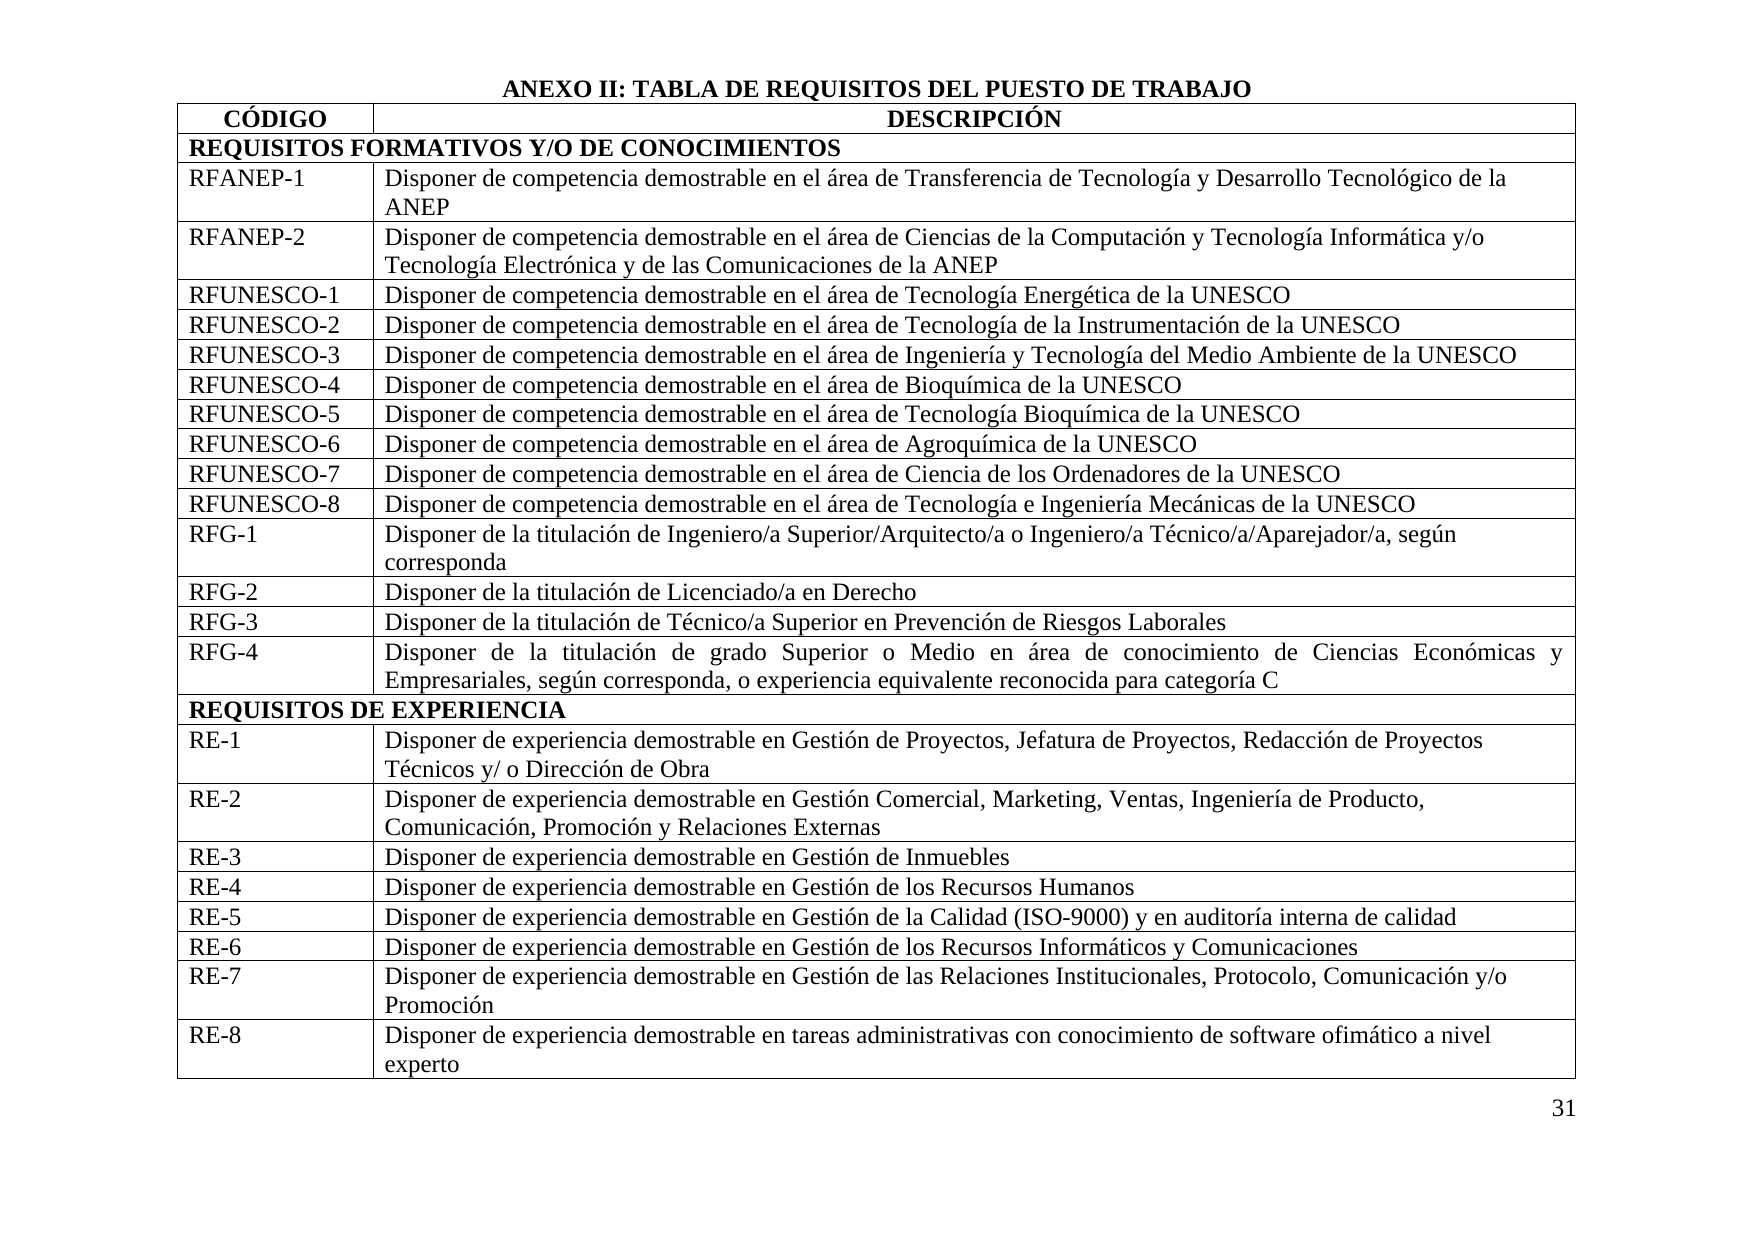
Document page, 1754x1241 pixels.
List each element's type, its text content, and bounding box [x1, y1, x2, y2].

table_cell REQUISITOS DE EXPERIENCIA [178, 695, 1575, 724]
table_cell RE-1 [178, 725, 373, 783]
table_cell RE-3 [178, 842, 373, 871]
table_cell RFG-3 [178, 607, 373, 636]
table_cell Disponer de experiencia demostrable en Gestión de las Relaciones Institucionales, Protocolo, Comunicación y/o Promoción [374, 961, 1575, 1019]
table_cell Disponer de competencia demostrable en el área de Ciencia de los Ordenadores de la UNESCO [374, 459, 1575, 488]
table_cell Disponer de experiencia demostrable en Gestión de Inmuebles [374, 842, 1575, 871]
table_cell RFG-1 [178, 519, 373, 576]
table_cell RFG-2 [178, 577, 373, 606]
table_cell Disponer de competencia demostrable en el área de Tecnología e Ingeniería Mecánicas de la UNESCO [374, 489, 1575, 518]
table_cell Disponer de experiencia demostrable en tareas administrativas con conocimiento de software ofimático a nivel experto [374, 1020, 1575, 1077]
table_cell RFUNESCO-6 [178, 429, 373, 458]
table_cell RFANEP-2 [178, 222, 373, 279]
table_cell RFUNESCO-7 [178, 459, 373, 488]
table_cell RFANEP-1 [178, 163, 373, 221]
table_cell Disponer de experiencia demostrable en Gestión de los Recursos Informáticos y Comunicaciones [374, 932, 1575, 960]
table_cell RFUNESCO-1 [178, 280, 373, 309]
table_cell Disponer de la titulación de Técnico/a Superior en Prevención de Riesgos Laborales [374, 607, 1575, 636]
subtitle ANEXO II: TABLA DE REQUISITOS DEL PUESTO DE TRABAJO [177, 74, 1577, 103]
table_cell REQUISITOS FORMATIVOS Y/O DE CONOCIMIENTOS [178, 134, 1575, 162]
table_cell Disponer de la titulación de Ingeniero/a Superior/Arquitecto/a o Ingeniero/a Técnico/a/Aparejador/a, según corresponda [374, 519, 1575, 576]
table_cell RE-7 [178, 961, 373, 1019]
table_cell RE-5 [178, 902, 373, 931]
table_cell RE-8 [178, 1020, 373, 1077]
table_cell RFUNESCO-4 [178, 370, 373, 398]
table_cell Disponer de competencia demostrable en el área de Transferencia de Tecnología y Desarrollo Tecnológico de la ANEP [374, 163, 1575, 221]
table_cell Disponer de competencia demostrable en el área de Agroquímica de la UNESCO [374, 429, 1575, 458]
table_cell RE-6 [178, 932, 373, 960]
table_cell Disponer de la titulación de grado Superior o Medio en área de conocimiento de Ciencias Económicas y Empresariales, según corresponda, o experiencia equivalente reconocida para categoría C [374, 637, 1575, 694]
table_cell RFUNESCO-5 [178, 400, 373, 428]
table_cell Disponer de competencia demostrable en el área de Bioquímica de la UNESCO [374, 370, 1575, 398]
table_cell Disponer de experiencia demostrable en Gestión de los Recursos Humanos [374, 872, 1575, 901]
table_cell RFUNESCO-8 [178, 489, 373, 518]
table_cell Disponer de competencia demostrable en el área de Tecnología de la Instrumentación de la UNESCO [374, 310, 1575, 339]
table_cell RFUNESCO-3 [178, 340, 373, 369]
table_cell Disponer de competencia demostrable en el área de Ciencias de la Computación y Tecnología Informática y/o Tecnología Electrónica y de las Comunicaciones de la ANEP [374, 222, 1575, 279]
table_cell RFUNESCO-2 [178, 310, 373, 339]
table_cell Disponer de la titulación de Licenciado/a en Derecho [374, 577, 1575, 606]
table_cell Disponer de experiencia demostrable en Gestión de Proyectos, Jefatura de Proyectos, Redacción de Proyectos Técnicos y/ o Dirección de Obra [374, 725, 1575, 783]
table_cell Disponer de competencia demostrable en el área de Tecnología Energética de la UNESCO [374, 280, 1575, 309]
table_cell Disponer de competencia demostrable en el área de Ingeniería y Tecnología del Medio Ambiente de la UNESCO [374, 340, 1575, 369]
table_cell RE-2 [178, 784, 373, 841]
table_cell Disponer de experiencia demostrable en Gestión Comercial, Marketing, Ventas, Ingeniería de Producto, Comunicación, Promoción y Relaciones Externas [374, 784, 1575, 841]
table_header CÓDIGO [178, 104, 373, 132]
table_cell RFG-4 [178, 637, 373, 694]
table_header DESCRIPCIÓN [374, 104, 1575, 132]
table_cell RE-4 [178, 872, 373, 901]
table_cell Disponer de experiencia demostrable en Gestión de la Calidad (ISO-9000) y en auditoría interna de calidad [374, 902, 1575, 931]
table_cell Disponer de competencia demostrable en el área de Tecnología Bioquímica de la UNESCO [374, 400, 1575, 428]
